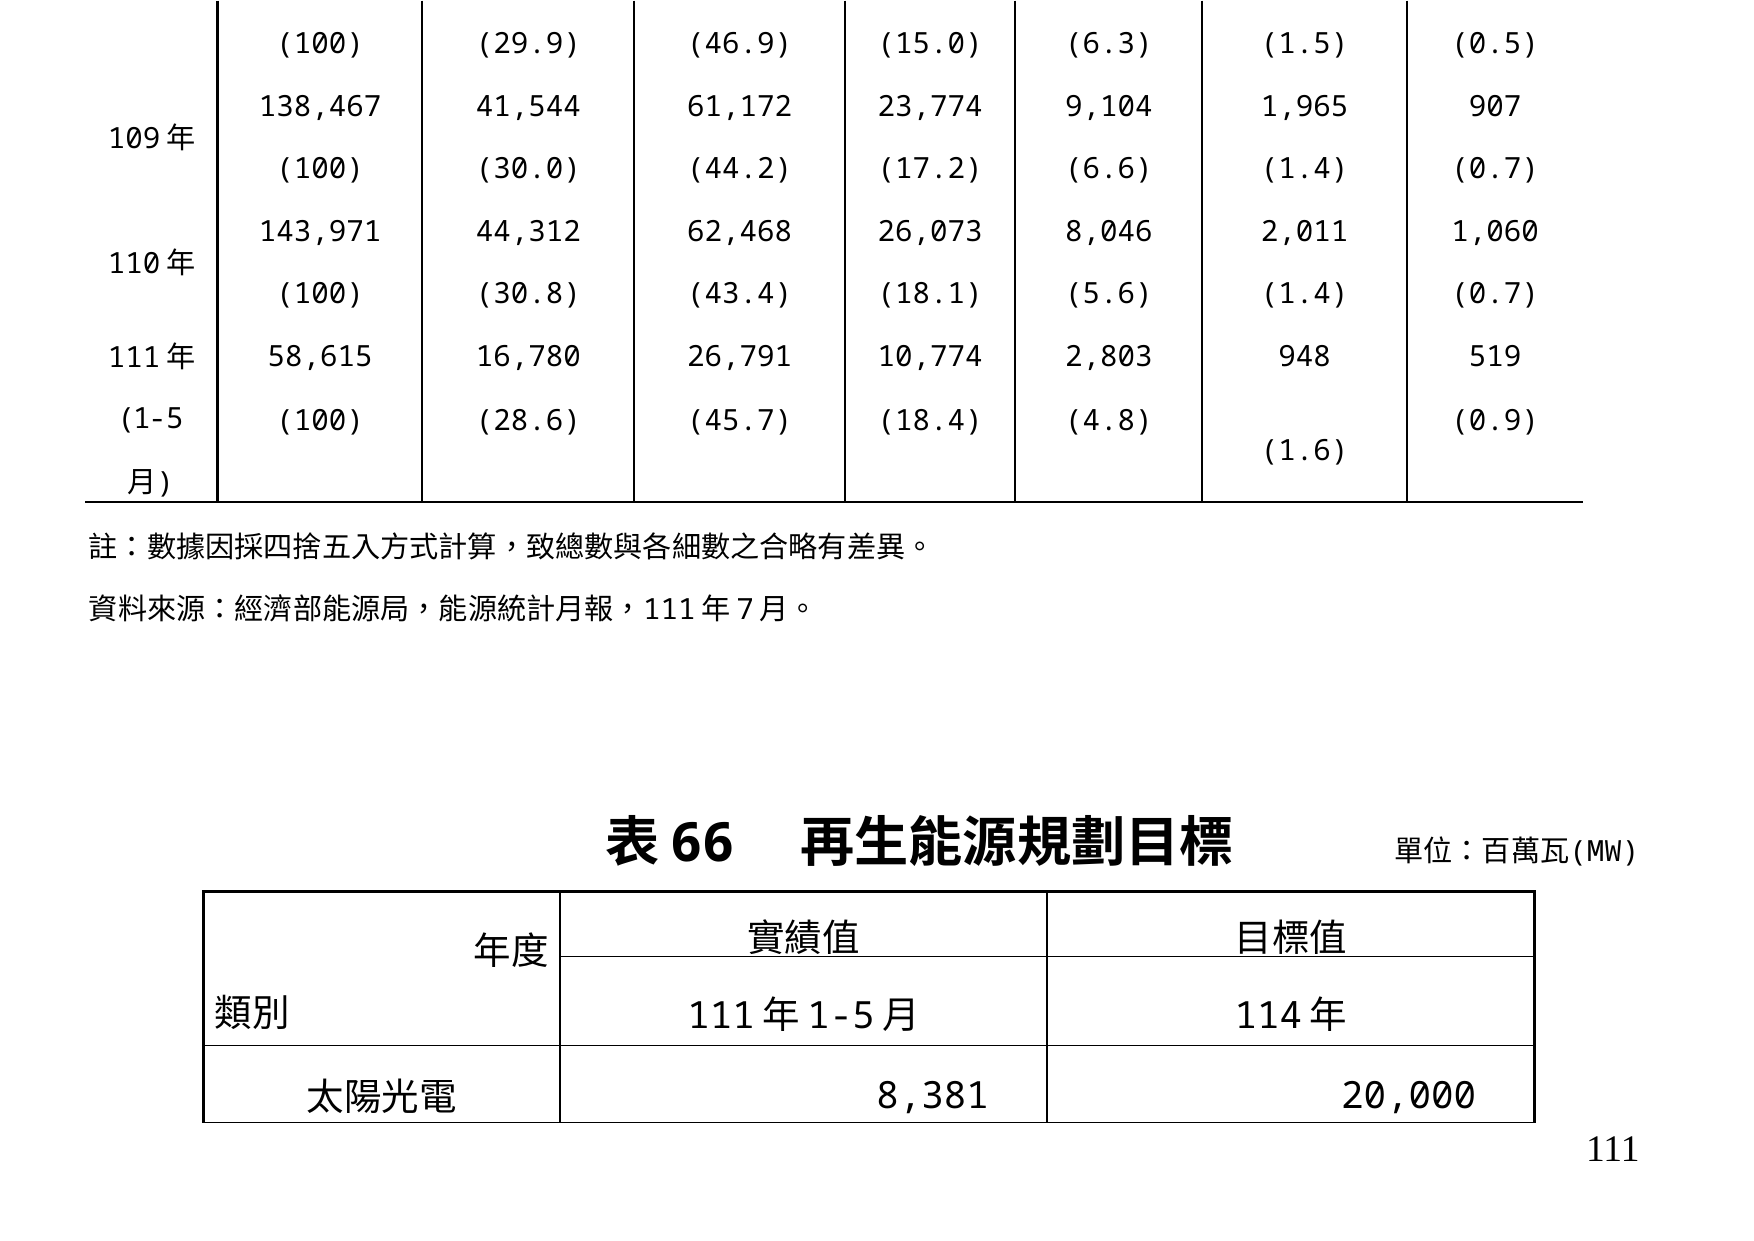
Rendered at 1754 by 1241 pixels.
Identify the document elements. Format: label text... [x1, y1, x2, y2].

table_cell (100) [219, 1, 421, 63]
table_cell (30.8) [423, 251, 633, 313]
table_cell (100) [219, 126, 421, 188]
table_cell 143,971 [219, 188, 421, 251]
table_cell 10,774 [846, 313, 1014, 376]
table_cell (30.0) [423, 126, 633, 188]
table_cell 1,965 [1203, 63, 1406, 126]
table_cell 109年 [85, 63, 216, 188]
table_cell 114年 [1048, 957, 1533, 1044]
table_cell (100) [219, 376, 421, 501]
table_cell (29.9) [423, 1, 633, 63]
table_cell (6.6) [1016, 126, 1201, 188]
table_cell (1.5) [1203, 1, 1406, 63]
table_cell (1.4) [1203, 251, 1406, 313]
table_cell (18.1) [846, 251, 1014, 313]
table_cell 8,381 [561, 1046, 1046, 1121]
table_cell 948 [1203, 313, 1406, 376]
text 表66 再生能源規劃目標 單位：百萬瓦(MW) [532, 765, 1639, 890]
table_cell 1,060 [1408, 188, 1583, 251]
table_cell 41,544 [423, 63, 633, 126]
table_cell (43.4) [635, 251, 844, 313]
table_cell (28.6) [423, 376, 633, 501]
table_cell (5.6) [1016, 251, 1201, 313]
table_cell (45.7) [635, 376, 844, 501]
table_cell 44,312 [423, 188, 633, 251]
table_cell 8,046 [1016, 188, 1201, 251]
table_cell (4.8) [1016, 376, 1201, 501]
table_cell (0.7) [1408, 251, 1583, 313]
table_cell 太陽光電 [205, 1046, 559, 1121]
table_cell (6.3) [1016, 1, 1201, 63]
table_header 實績值 [561, 893, 1046, 956]
table_cell 58,615 [219, 313, 421, 376]
table_cell (0.7) [1408, 126, 1583, 188]
table_header 年度 類別 [205, 893, 559, 1044]
table_cell [85, 1, 216, 63]
table_cell 9,104 [1016, 63, 1201, 126]
table_cell (17.2) [846, 126, 1014, 188]
table_cell 26,073 [846, 188, 1014, 251]
table_cell 26,791 [635, 313, 844, 376]
table_cell 138,467 [219, 63, 421, 126]
table_cell (0.9) [1408, 376, 1583, 501]
text 註：數據因採四捨五入方式計算，致總數與各細數之合略有差異。 [74, 503, 1639, 565]
table_cell (15.0) [846, 1, 1014, 63]
table_cell 62,468 [635, 188, 844, 251]
table_cell (44.2) [635, 126, 844, 188]
table_cell (1.6) [1203, 376, 1406, 501]
table_cell (18.4) [846, 376, 1014, 501]
table_cell (100) [219, 251, 421, 313]
table_cell 23,774 [846, 63, 1014, 126]
table_cell 111年1-5月 [561, 957, 1046, 1044]
table_cell 2,803 [1016, 313, 1201, 376]
table_header 目標值 [1048, 893, 1533, 956]
table_cell 519 [1408, 313, 1583, 376]
table_cell 110年 [85, 188, 216, 313]
text 資料來源：經濟部能源局，能源統計月報，111年7月。 [89, 565, 1639, 628]
table_cell (46.9) [635, 1, 844, 63]
table_cell 20,000 [1048, 1046, 1533, 1121]
table_cell 2,011 [1203, 188, 1406, 251]
table_cell 907 [1408, 63, 1583, 126]
table_cell 16,780 [423, 313, 633, 376]
table_cell (0.5) [1408, 1, 1583, 63]
table_cell 61,172 [635, 63, 844, 126]
table_cell (1.4) [1203, 126, 1406, 188]
table_cell 111年 (1-5月) [85, 313, 216, 501]
